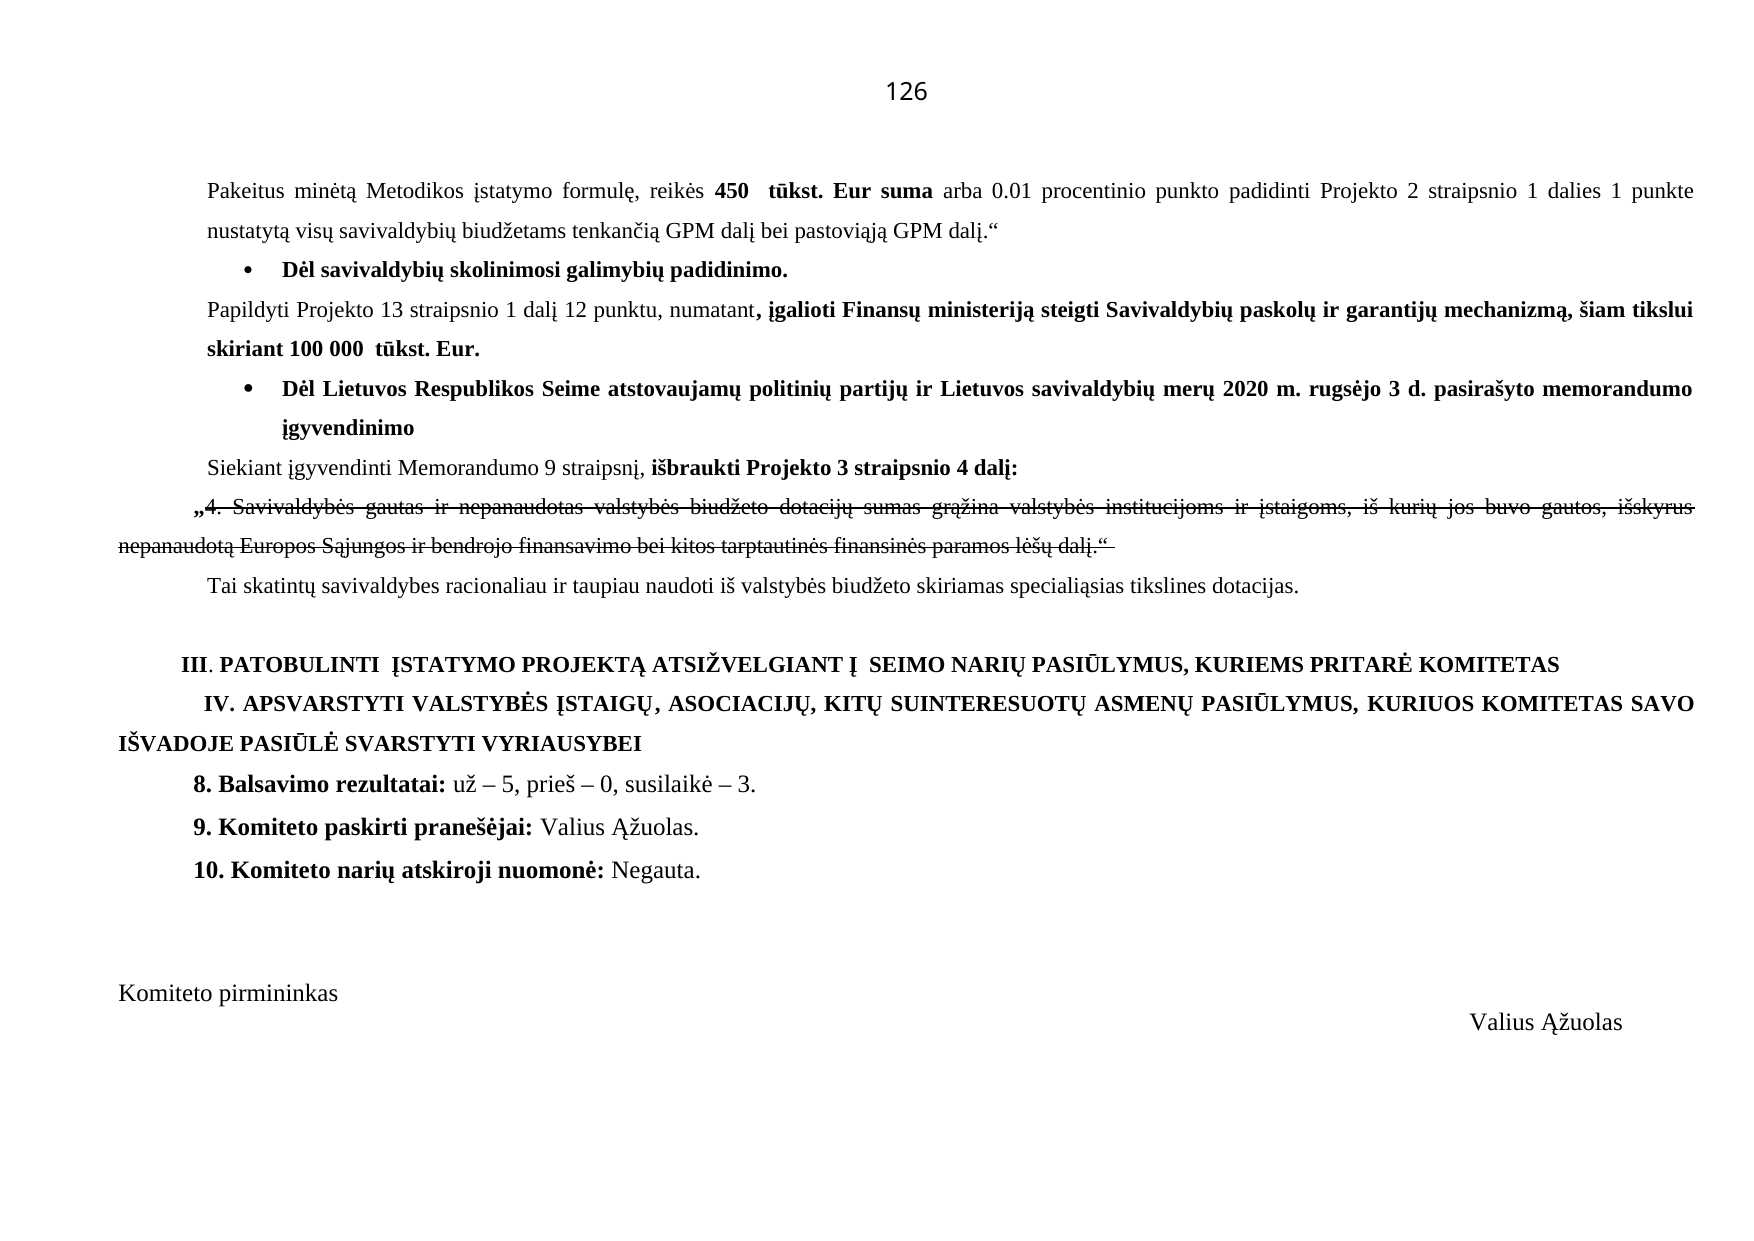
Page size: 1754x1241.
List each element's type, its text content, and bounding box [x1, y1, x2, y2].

list Pakeitus minėtą Metodikos įstatymo formulę, reikės 450 tūkst. Eur suma arba 0.01 procentinio punkto padidinti Projekto 2 straipsnio 1 dalies 1 punkte nustatytą visų savivaldybių biudžetams tenkančią GPM dalį bei pastoviąją GPM dalį.“ [207, 177, 1695, 243]
text IV. APSVARSTYTI VALSTYBĖS ĮSTAIGŲ, ASOCIACIJŲ, KITŲ SUINTERESUOTŲ ASMENŲ PASIŪLYMUS, KURIUOS KOMITETAS SAVO IŠVADOJE PASIŪLĖ SVARSTYTI VYRIAUSYBEI [118, 690, 1695, 756]
text „4. Savivaldybės gautas ir nepanaudotas valstybės biudžeto dotacijų sumas grąžina valstybės institucijoms ir įstaigoms, iš kurių jos buvo gautos, išskyrus nepanaudotą Europos Sąjungos ir bendrojo finansavimo bei kitos tarptautinės finansinės paramos lėšų dalį.“ [118, 493, 1695, 559]
text Valius Ąžuolas [343, 1007, 1695, 1064]
text III. PATOBULINTI ĮSTATYMO PROJEKTĄ ATSIŽVELGIANT Į SEIMO NARIŲ PASIŪLYMUS, KURIEMS PRITARĖ KOMITETAS [118, 651, 1695, 677]
list Tai skatintų savivaldybes racionaliau ir taupiau naudoti iš valstybės biudžeto skiriamas specialiąsias tikslines dotacijas. [207, 572, 1695, 598]
list Dėl savivaldybių skolinimosi galimybių padidinimo. [244, 256, 1695, 282]
text Komiteto pirmininkas [118, 978, 1695, 1007]
text 8. Balsavimo rezultatai: už – 5, prieš – 0, susilaikė – 3. [118, 769, 1695, 798]
text 10. Komiteto narių atskiroji nuomonė: Negauta. [118, 856, 1695, 884]
list Papildyti Projekto 13 straipsnio 1 dalį 12 punktu, numatant, įgalioti Finansų ministeriją steigti Savivaldybių paskolų ir garantijų mechanizmą, šiam tikslui skiriant 100 000 tūkst. Eur. [207, 296, 1695, 361]
list Dėl Lietuvos Respublikos Seime atstovaujamų politinių partijų ir Lietuvos savivaldybių merų 2020 m. rugsėjo 3 d. pasirašyto memorandumo įgyvendinimo [244, 374, 1695, 440]
text 9. Komiteto paskirti pranešėjai: Valius Ąžuolas. [118, 812, 1695, 841]
list Siekiant įgyvendinti Memorandumo 9 straipsnį, išbraukti Projekto 3 straipsnio 4 dalį: [207, 453, 1695, 480]
